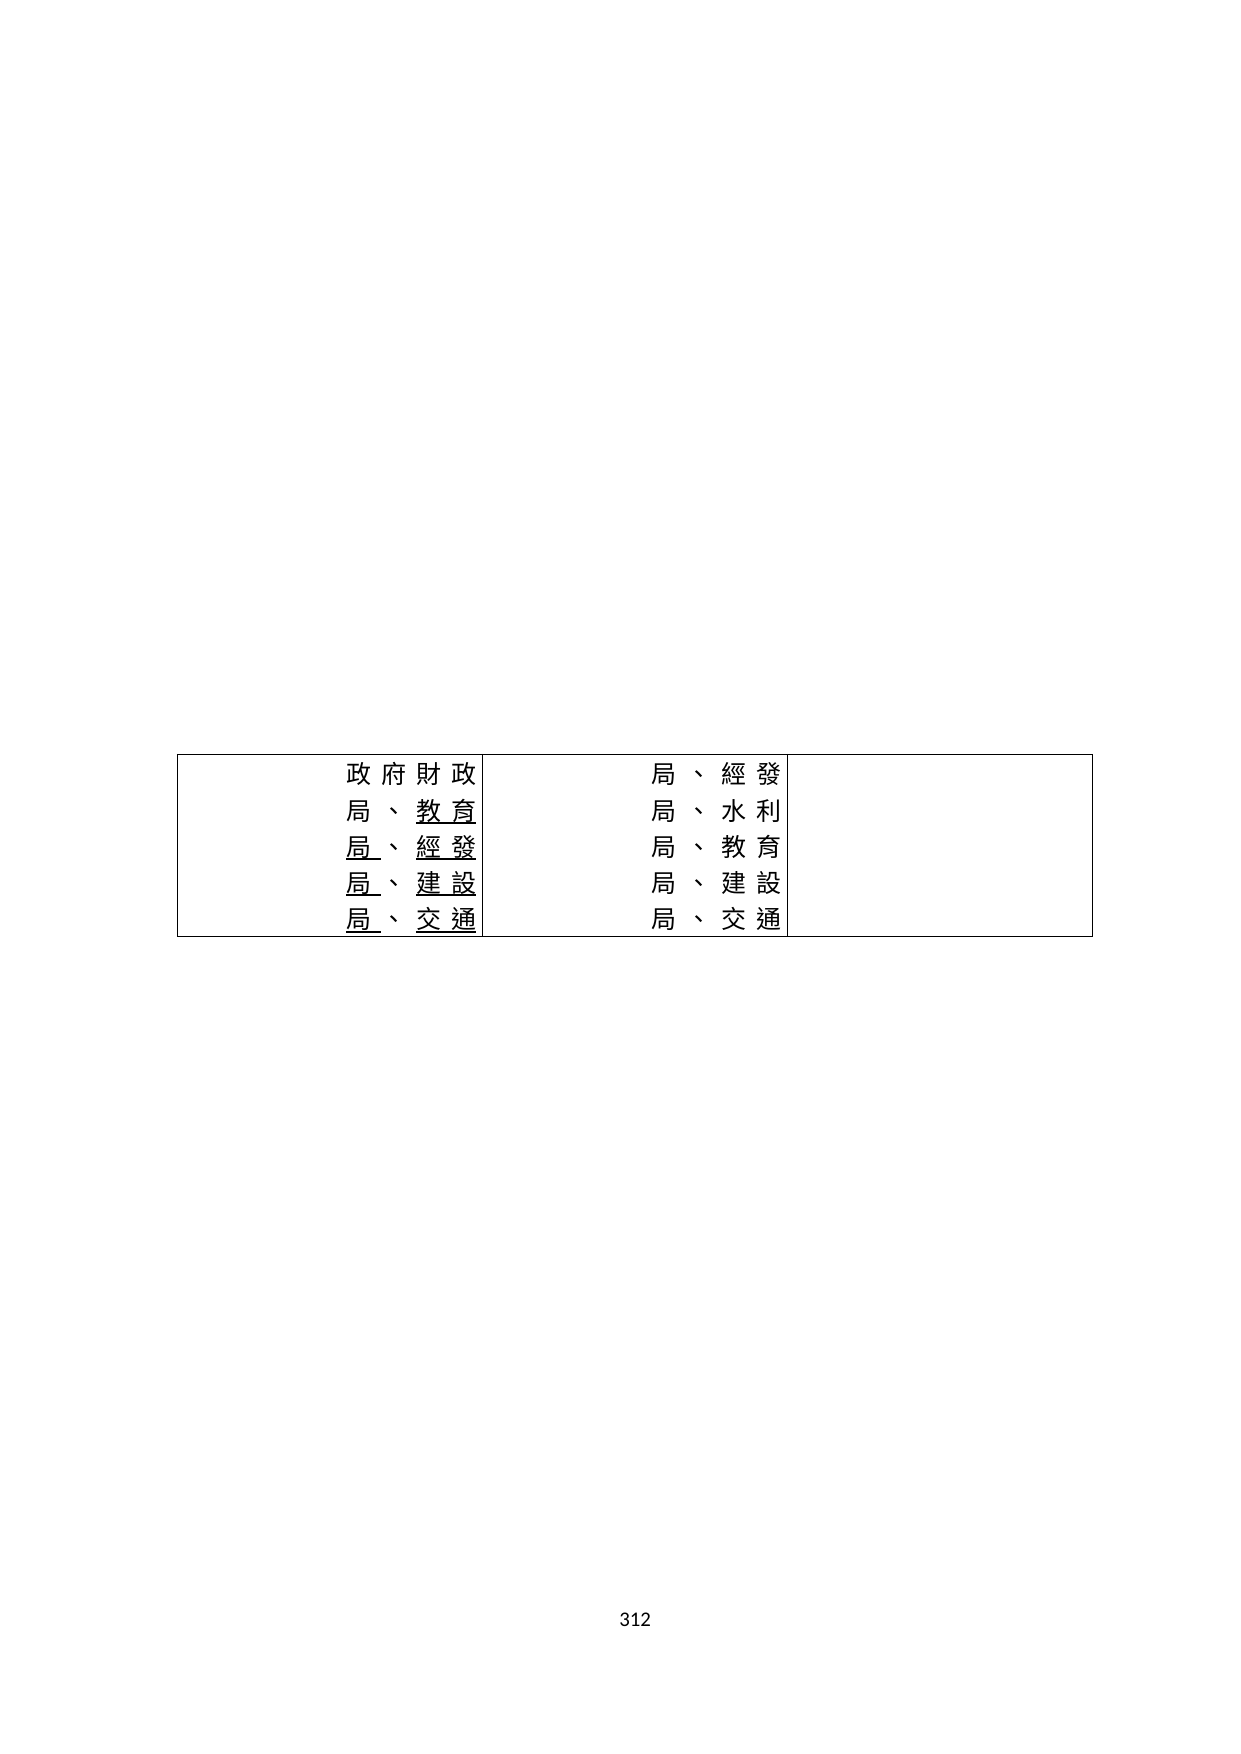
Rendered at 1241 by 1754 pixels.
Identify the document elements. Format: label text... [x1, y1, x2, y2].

table_cell 局、經發局、水利局、教育局、建設局、交通 [483, 755, 787, 936]
table_cell [788, 755, 1092, 936]
table_cell 政府財政局、教育局、經發局、建設局、交通 [178, 755, 482, 936]
